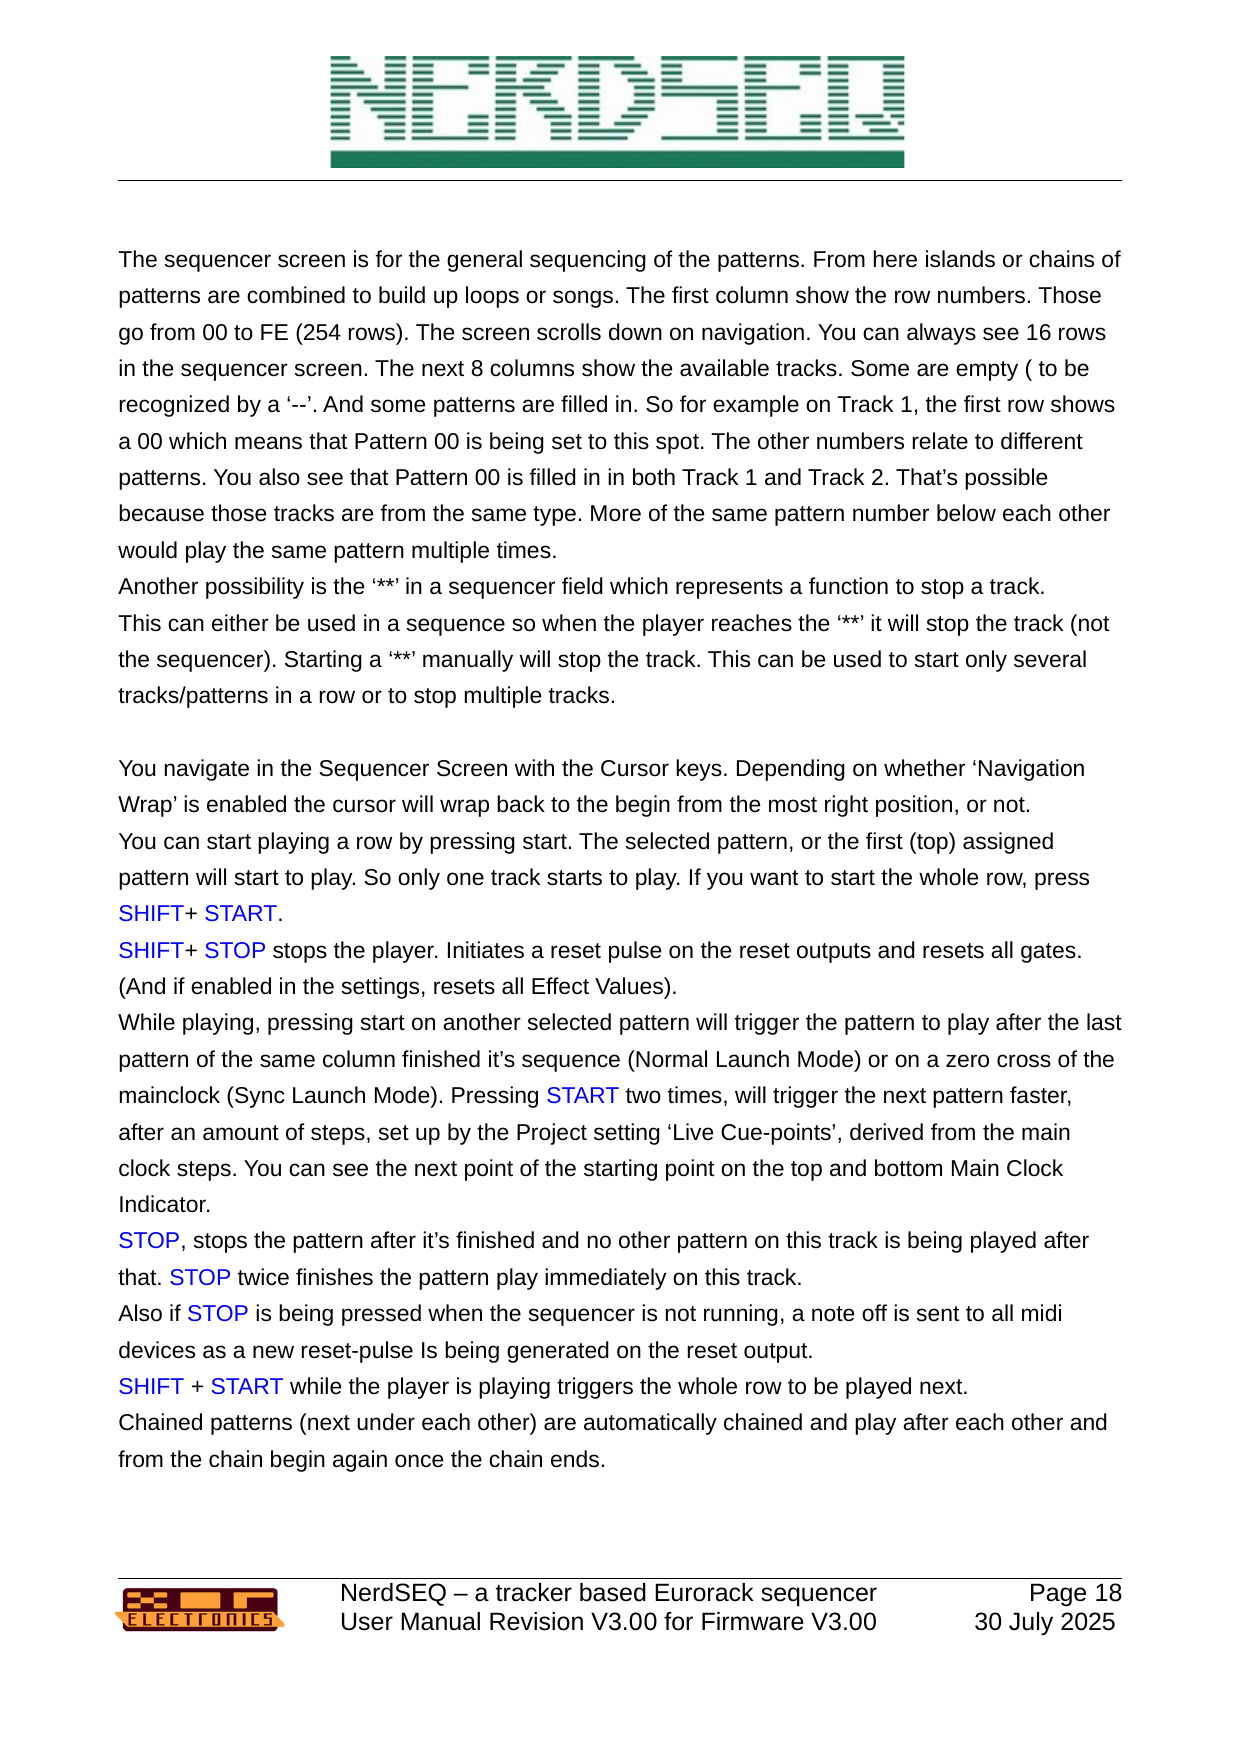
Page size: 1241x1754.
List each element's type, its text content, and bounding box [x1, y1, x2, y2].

text The sequencer screen is for the general sequencing of the patterns. From here islands or chains of patterns are combined to build up loops or songs. The first column show the row numbers. Those go from 00 to FE (254 rows). The screen scrolls down on navigation. You can always see 16 rows in the sequencer screen. The next 8 columns show the available tracks. Some are empty ( to be recognized by a ‘--’. And some patterns are filled in. So for example on Track 1, the first row shows a 00 which means that Pattern 00 is being set to this spot. The other numbers relate to different patterns. You also see that Pattern 00 is filled in in both Track 1 and Track 2. That’s possible because those tracks are from the same type. More of the same pattern number below each other would play the same pattern multiple times. [118, 246, 1122, 563]
text While playing, pressing start on another selected pattern will trigger the pattern to play after the last pattern of the same column finished it’s sequence (Normal Launch Mode) or on a zero cross of the mainclock (Sync Launch Mode). Pressing START two times, will trigger the next pattern faster, after an amount of steps, set up by the Project setting ‘Live Cue-points’, derived from the main clock steps. You can see the next point of the starting point on the top and bottom Main Clock Indicator. [118, 1009, 1122, 1217]
text This can either be used in a sequence so when the player reaches the ‘**’ it will stop the track (not the sequencer). Starting a ‘**’ manually will stop the track. This can be used to start only several tracks/patterns in a row or to stop multiple tracks. [118, 609, 1122, 708]
text SHIFT+ STOP stops the player. Initiates a reset pulse on the reset outputs and resets all gates. (And if enabled in the settings, resets all Effect Values). [118, 937, 1122, 999]
text SHIFT + START while the player is playing triggers the whole row to be played next. [118, 1373, 1122, 1399]
text Also if STOP is being pressed when the sequencer is not running, a note off is sent to all midi devices as a new reset-pulse Is being generated on the reset output. [118, 1300, 1122, 1363]
text Chained patterns (next under each other) are automatically chained and play after each other and from the chain begin again once the chain ends. [118, 1409, 1122, 1472]
text Another possibility is the ‘**’ in a sequencer field which represents a function to stop a track. [118, 573, 1122, 599]
picture [115, 1584, 285, 1634]
text STOP, stops the pattern after it’s finished and no other pattern on this track is being played after that. STOP twice finishes the pattern play immediately on this track. [118, 1227, 1122, 1290]
picture [330, 56, 905, 168]
text You navigate in the Sequencer Screen with the Cursor keys. Depending on whether ‘Navigation Wrap’ is enabled the cursor will wrap back to the begin from the most right position, or not. [118, 755, 1122, 818]
text You can start playing a row by pressing start. The selected pattern, or the first (top) assigned pattern will start to play. So only one track starts to play. If you want to start the whole row, press SHIFT+ START. [118, 828, 1122, 927]
